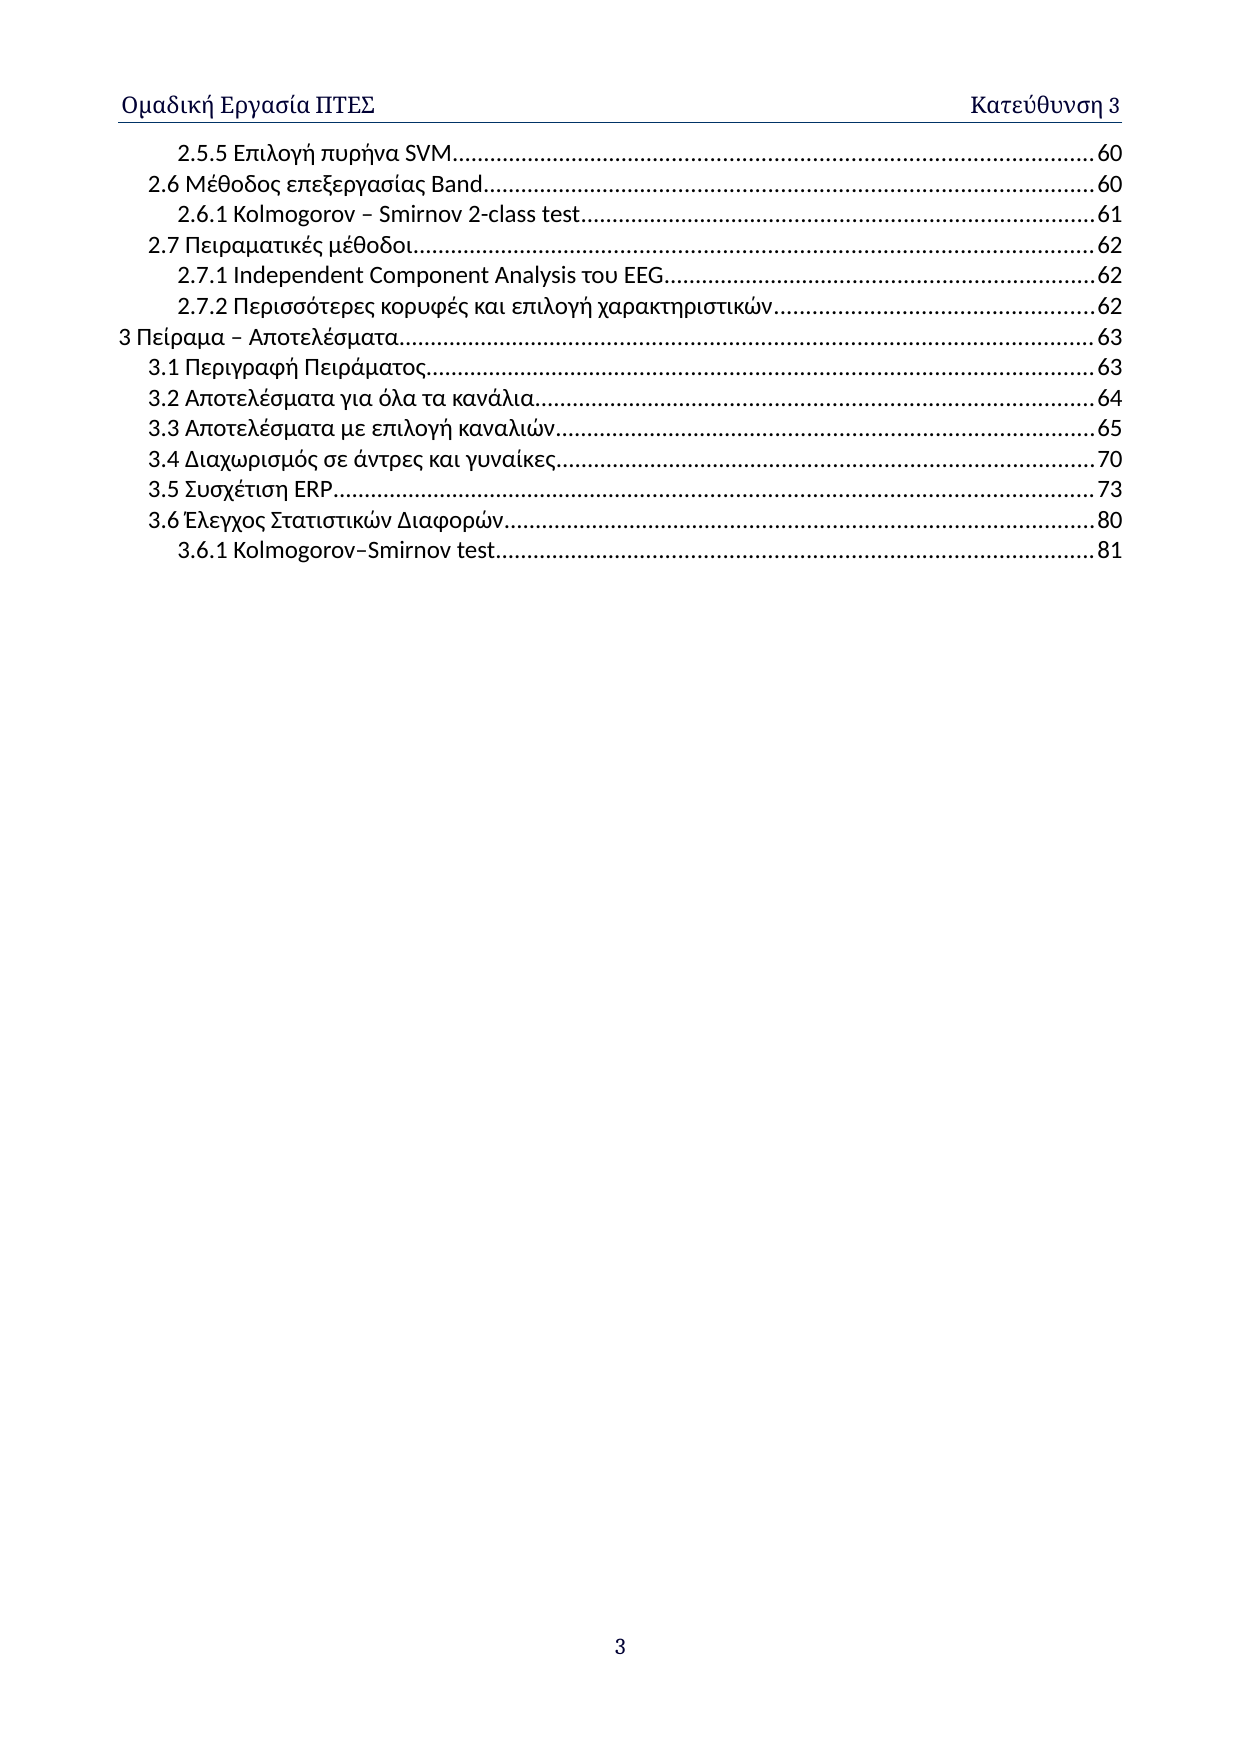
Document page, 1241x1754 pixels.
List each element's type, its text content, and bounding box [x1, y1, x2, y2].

text 2.6.1 Kolmogorov – Smirnov 2-class test 61 [177, 198, 1122, 229]
text 3.5 Συσχέτιση ERP 73 [148, 473, 1122, 504]
text 3.3 Αποτελέσματα με επιλογή καναλιών 65 [148, 412, 1122, 443]
text 3.1 Περιγραφή Πειράματος 63 [148, 351, 1122, 382]
text 2.5.5 Επιλογή πυρήνα SVM 60 [177, 137, 1122, 168]
text 3.6 Έλεγχος Στατιστικών Διαφορών 80 [148, 504, 1122, 534]
text 3.4 Διαχωρισμός σε άντρες και γυναίκες 70 [148, 443, 1122, 473]
text 3 Πείραμα – Αποτελέσματα 63 [118, 321, 1122, 351]
text 2.7.2 Περισσότερες κορυφές και επιλογή χαρακτηριστικών 62 [177, 290, 1122, 321]
text 2.7 Πειραματικές μέθοδοι 62 [148, 229, 1122, 259]
text 2.6 Μέθοδος επεξεργασίας Band 60 [148, 168, 1122, 198]
text 2.7.1 Independent Component Analysis του EEG 62 [177, 259, 1122, 290]
text 3.6.1 Kolmogorov–Smirnov test 81 [177, 534, 1122, 565]
text 3.2 Αποτελέσματα για όλα τα κανάλια 64 [148, 382, 1122, 412]
